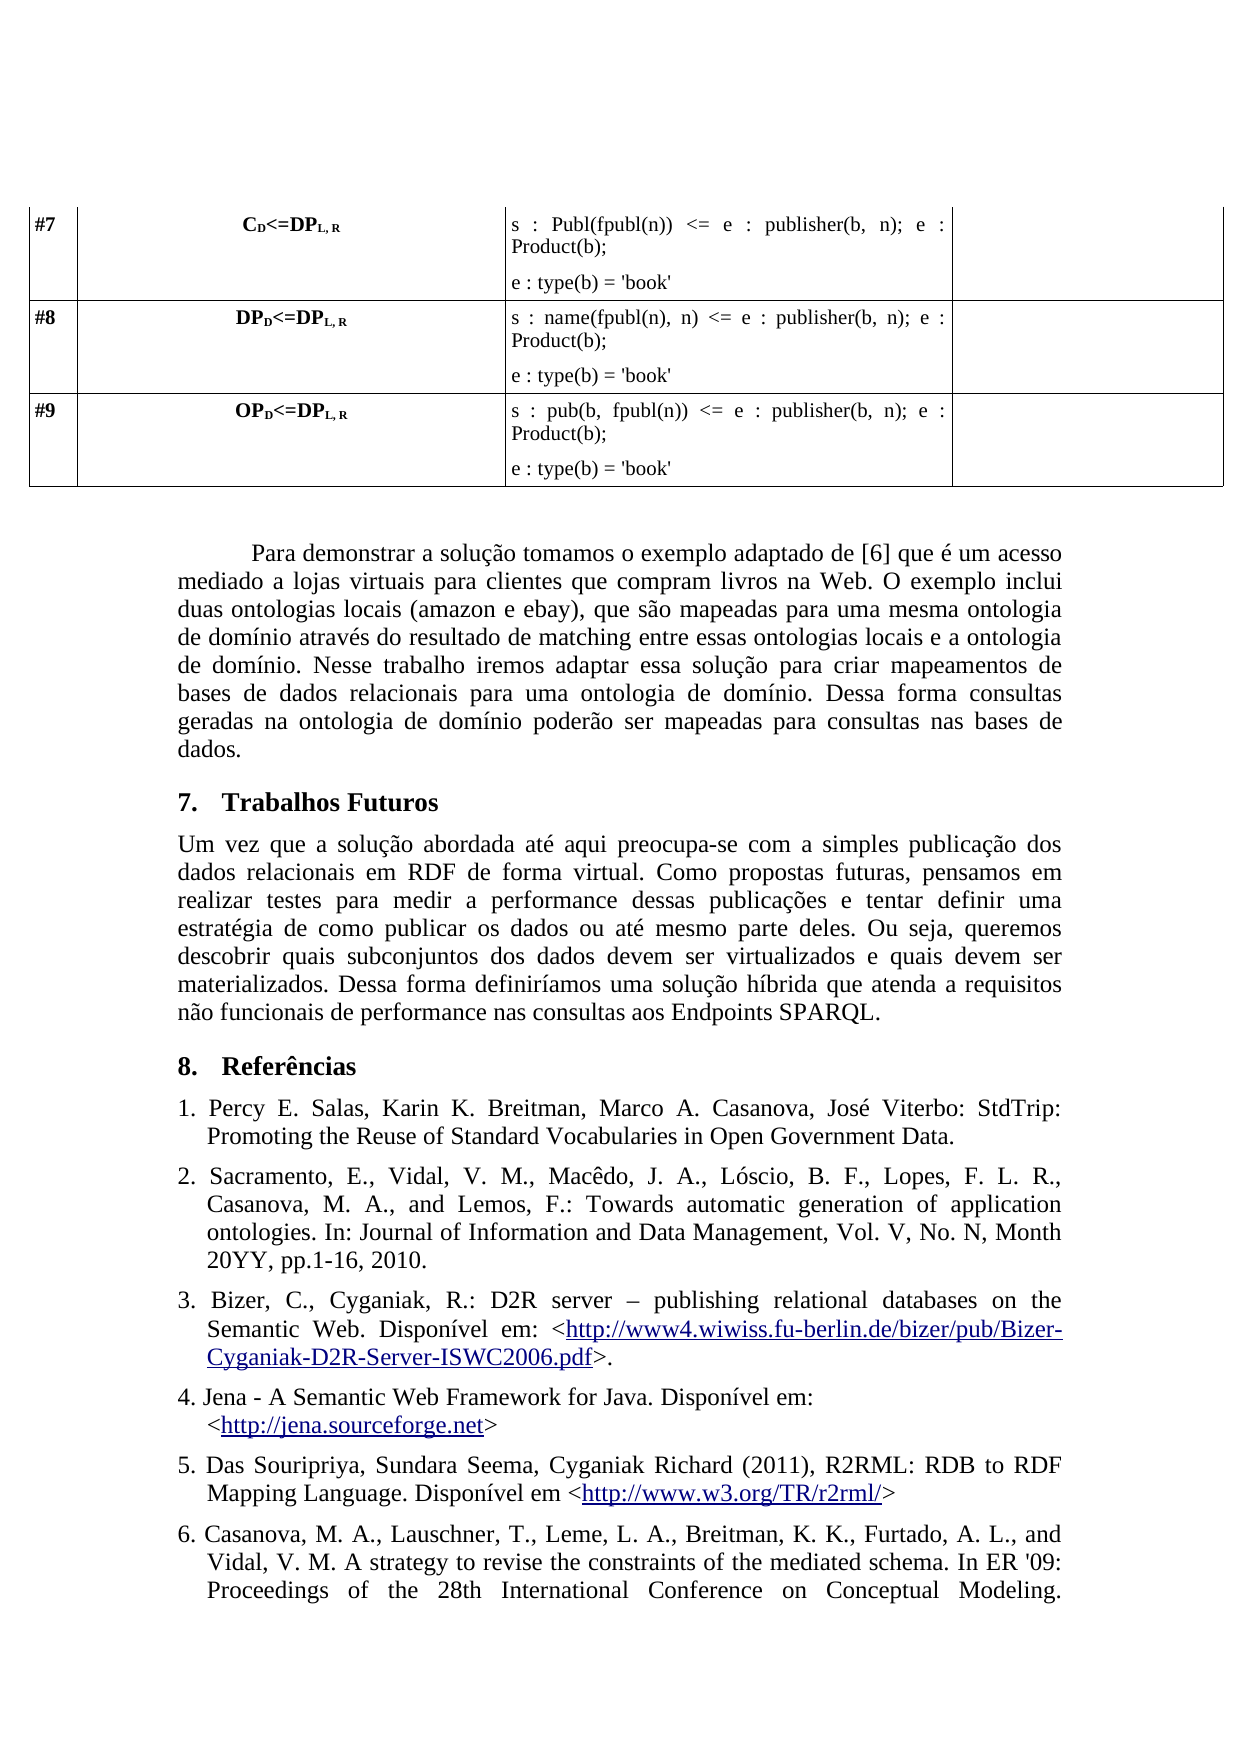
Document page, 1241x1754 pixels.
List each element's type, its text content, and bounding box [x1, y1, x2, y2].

text 6. Casanova, M. A., Lauschner, T., Leme, L. A., Breitman, K. K., Furtado, A. L., and Vidal, V. M. A strategy to revise the constraints of the mediated schema. In ER '09: Proceedings of the 28th International Conference on Conceptual Modeling. [177, 1520, 1063, 1604]
table_cell s : Publ(fpubl(n)) <= e : publisher(b, n); e : Product(b); e : type(b) = 'book' [506, 207, 952, 300]
table_cell s : pub(b, fpubl(n)) <= e : publisher(b, n); e : Product(b); e : type(b) = 'book' [506, 394, 952, 486]
text 5. Das Souripriya, Sundara Seema, Cyganiak Richard (2011), R2RML: RDB to RDF Mapping Language. Disponível em <http://www.w3.org/TR/r2rml/> [177, 1451, 1063, 1507]
table_cell DPD<=DPL, R [78, 301, 505, 393]
text Um vez que a solução abordada até aqui preocupa-se com a simples publicação dos dados relacionais em RDF de forma virtual. Como propostas futuras, pensamos em realizar testes para medir a performance dessas publicações e tentar definir uma estratégia de como publicar os dados ou até mesmo parte deles. Ou seja, queremos descobrir quais subconjuntos dos dados devem ser virtualizados e quais devem ser materializados. Dessa forma definiríamos uma solução híbrida que atenda a requisitos não funcionais de performance nas consultas aos Endpoints SPARQL. [177, 830, 1063, 1026]
table_cell OPD<=DPL, R [78, 394, 505, 486]
text 1. Percy E. Salas, Karin K. Breitman, Marco A. Casanova, José Viterbo: StdTrip: Promoting the Reuse of Standard Vocabularies in Open Government Data. [177, 1093, 1063, 1149]
title Trabalhos Futuros [177, 788, 1063, 818]
table_cell #7 [30, 207, 77, 300]
table_cell [953, 394, 1223, 486]
text Para demonstrar a solução tomamos o exemplo adaptado de [6] que é um acesso mediado a lojas virtuais para clientes que compram livros na Web. O exemplo inclui duas ontologias locais (amazon e ebay), que são mapeadas para uma mesma ontologia de domínio através do resultado de matching entre essas ontologias locais e a ontologia de domínio. Nesse trabalho iremos adaptar essa solução para criar mapeamentos de bases de dados relacionais para uma ontologia de domínio. Dessa forma consultas geradas na ontologia de domínio poderão ser mapeadas para consultas nas bases de dados. [177, 539, 1063, 763]
text 2. Sacramento, E., Vidal, V. M., Macêdo, J. A., Lóscio, B. F., Lopes, F. L. R., Casanova, M. A., and Lemos, F.: Towards automatic generation of application ontologies. In: Journal of Information and Data Management, Vol. V, No. N, Month 20YY, pp.1-16, 2010. [177, 1162, 1063, 1274]
title Referências [177, 1051, 1063, 1081]
table_cell [953, 207, 1223, 300]
table_cell s : name(fpubl(n), n) <= e : publisher(b, n); e : Product(b); e : type(b) = 'book' [506, 301, 952, 393]
table_cell #9 [30, 394, 77, 486]
text 4. Jena - A Semantic Web Framework for Java. Disponível em: <http://jena.sourceforge.net> [177, 1383, 1063, 1439]
table_cell [953, 301, 1223, 393]
table_cell #8 [30, 301, 77, 393]
text 3. Bizer, C., Cyganiak, R.: D2R server – publishing relational databases on the Semantic Web. Disponível em: <http://www4.wiwiss.fu-berlin.de/bizer/pub/Bizer-Cyganiak-D2R-Server-ISWC2006.pdf>. [177, 1286, 1063, 1371]
table_cell CD<=DPL, R [78, 207, 505, 300]
